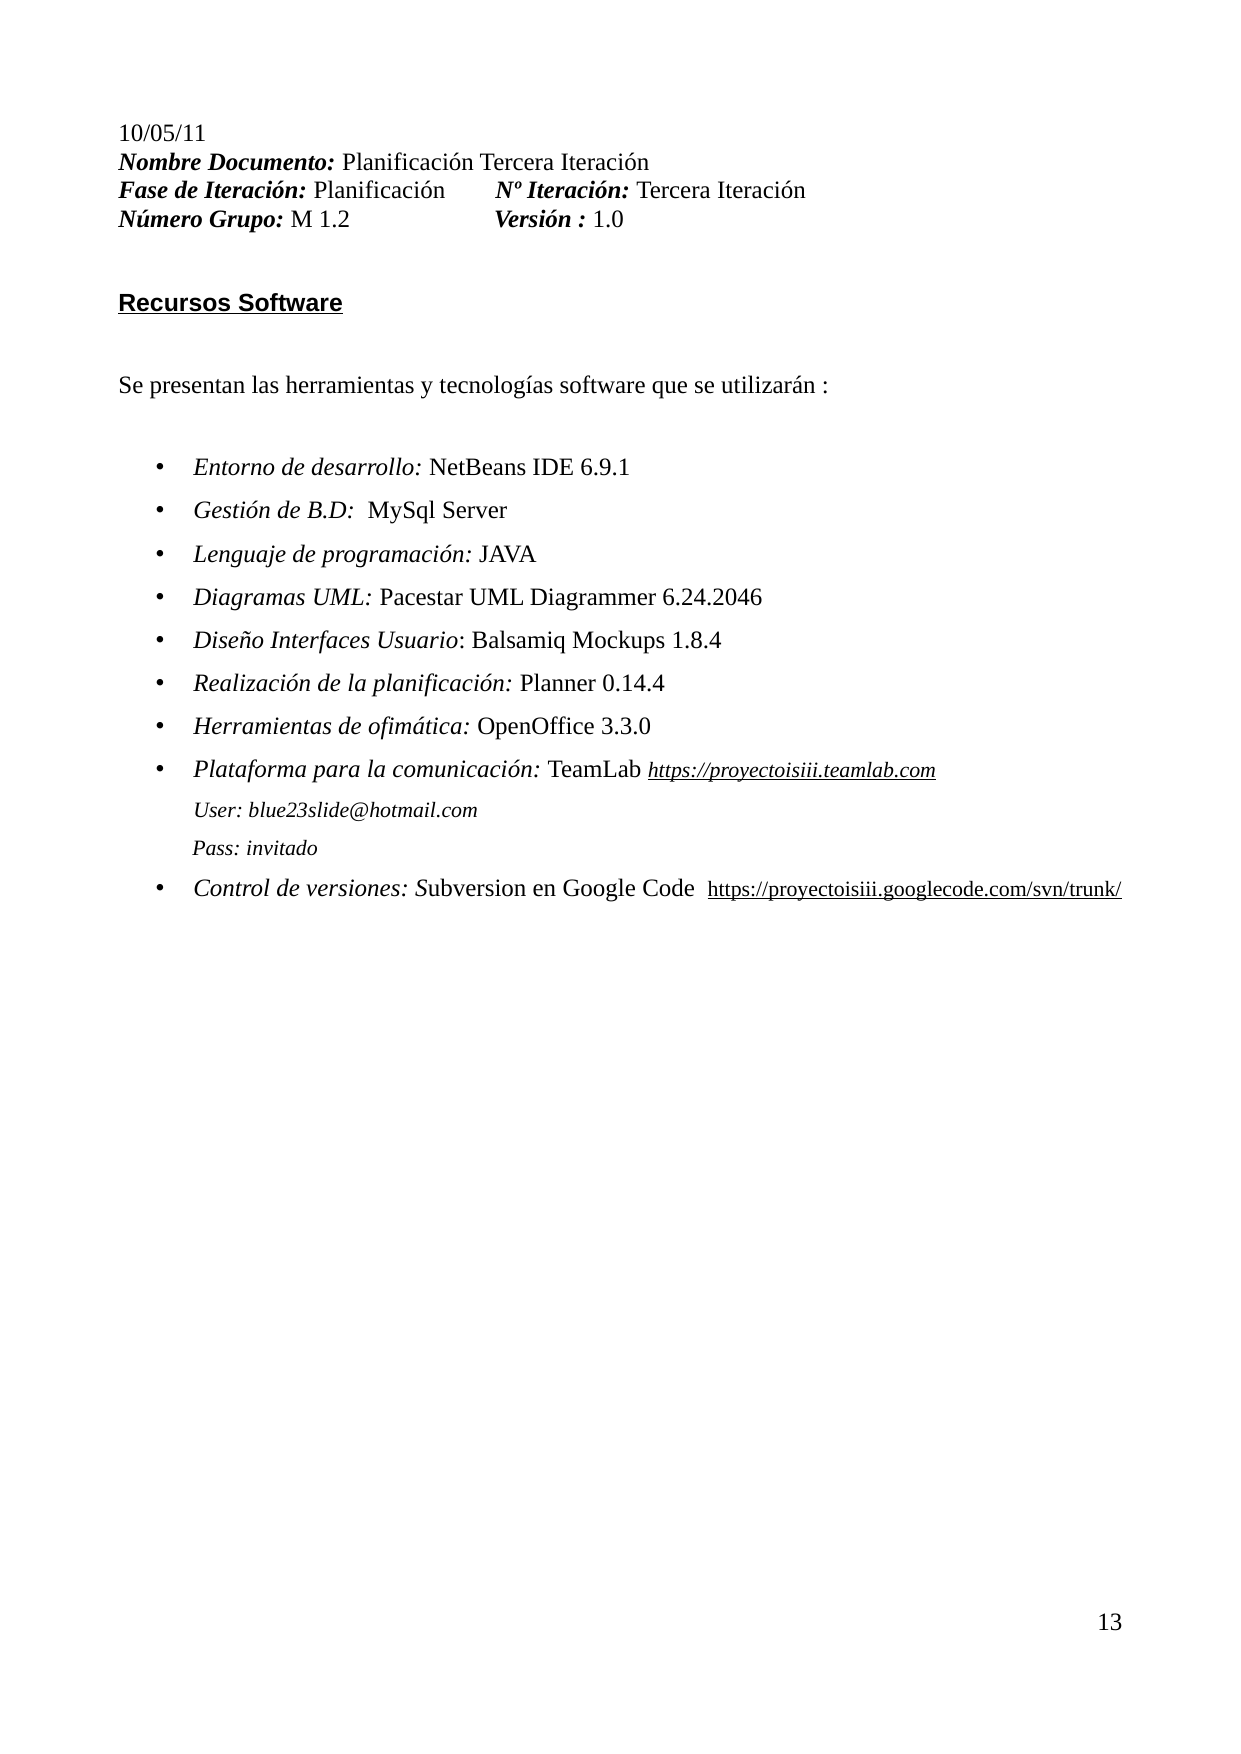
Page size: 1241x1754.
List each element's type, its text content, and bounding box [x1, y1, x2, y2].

list Plataforma para la comunicación: TeamLab https://proyectoisiii.teamlab.com [156, 754, 1122, 783]
list Herramientas de ofimática: OpenOffice 3.3.0 [156, 711, 1122, 740]
list Control de versiones: Subversion en Google Code https://proyectoisiii.googlecode.com/svn/trunk/ [156, 873, 1122, 902]
list Diagramas UML: Pacestar UML Diagrammer 6.24.2046 [156, 582, 1122, 611]
text Se presentan las herramientas y tecnologías software que se utilizarán : [118, 370, 1122, 399]
list Diseño Interfaces Usuario: Balsamiq Mockups 1.8.4 [156, 625, 1122, 654]
list User: blue23slide@hotmail.com [156, 797, 1122, 823]
list Lenguaje de programación: JAVA [156, 539, 1122, 567]
text Pass: invitado [118, 835, 1122, 860]
list Realización de la planificación: Planner 0.14.4 [156, 668, 1122, 697]
list Entorno de desarrollo: NetBeans IDE 6.9.1 [156, 452, 1122, 481]
list Gestión de B.D: MySql Server [156, 496, 1122, 524]
subtitle Recursos Software [118, 288, 1122, 316]
